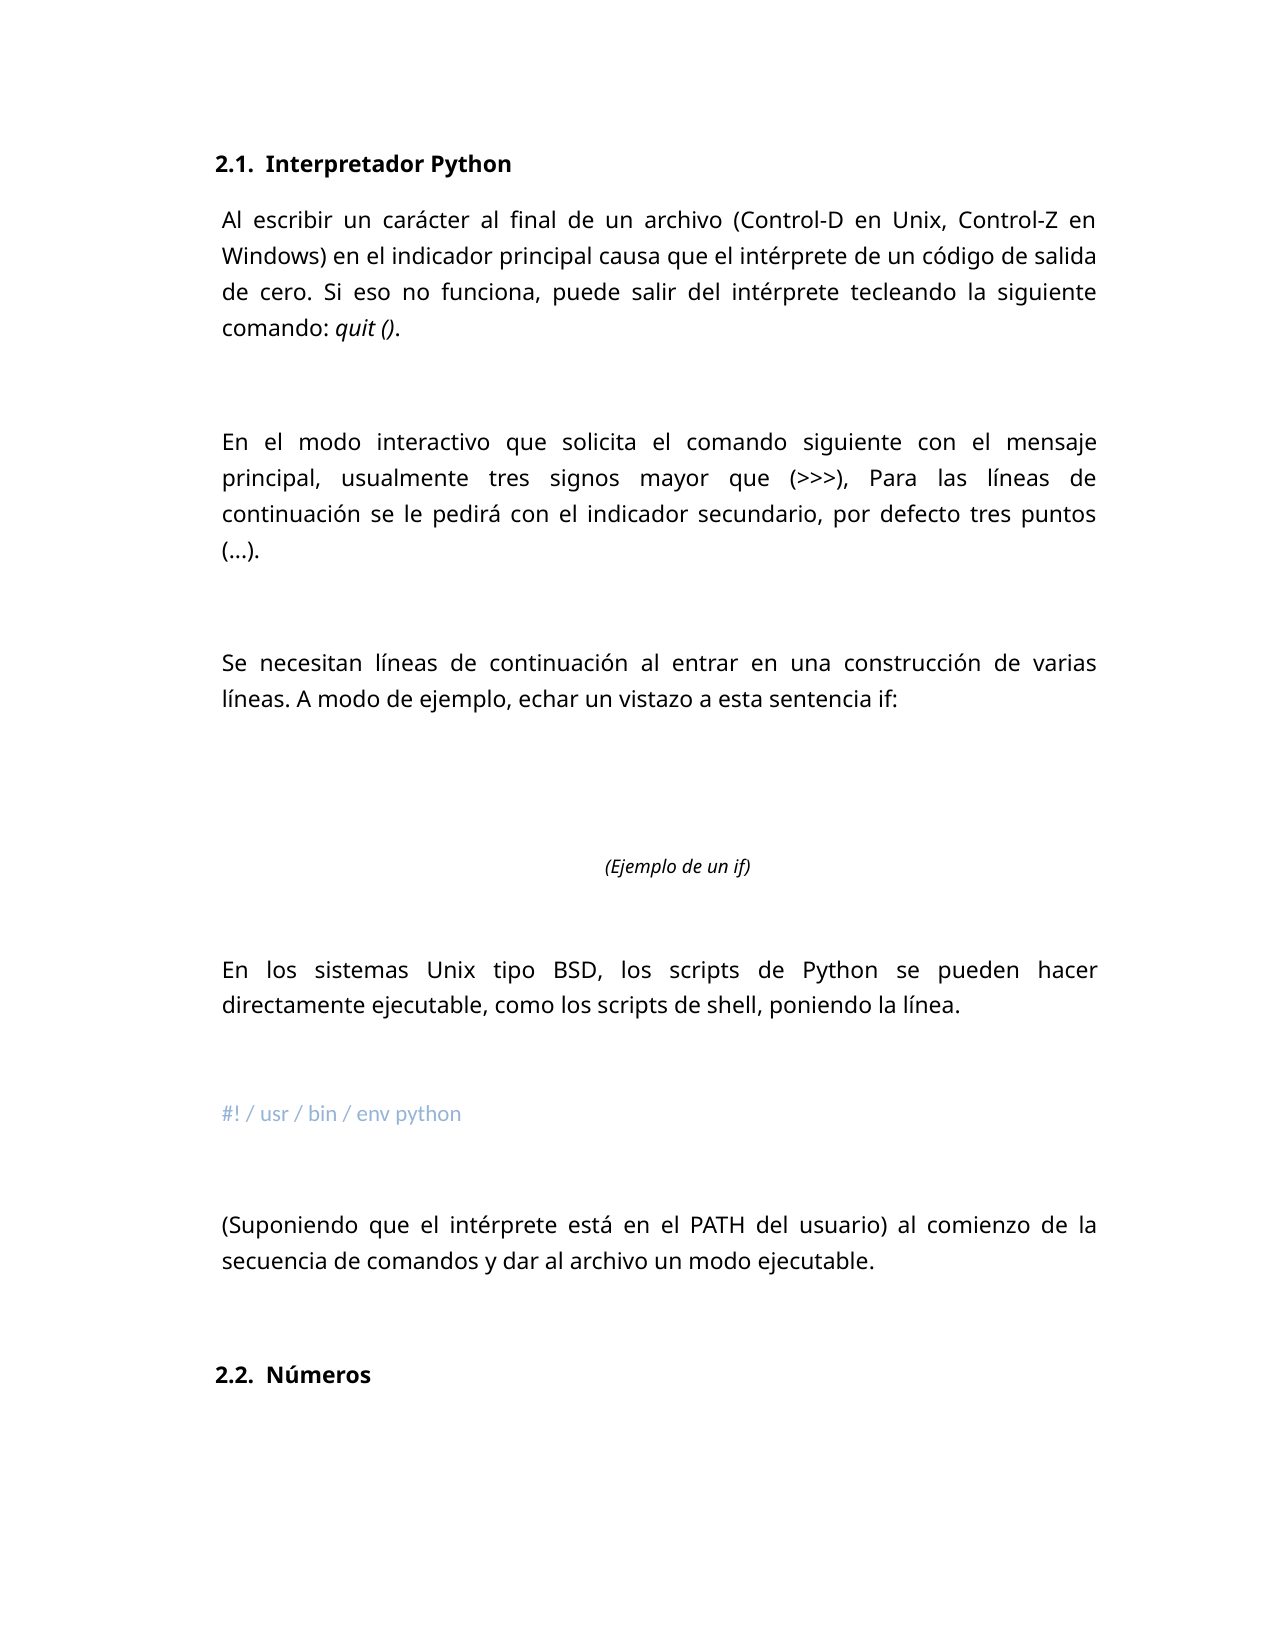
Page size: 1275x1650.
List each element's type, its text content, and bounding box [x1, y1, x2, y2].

text (Suponiendo que el intérprete está en el PATH del usuario) al comienzo de la secuencia de comandos y dar al archivo un modo ejecutable. [222, 1209, 1098, 1276]
text En el modo interactivo que solicita el comando siguiente con el mensaje principal, usualmente tres signos mayor que (>>>), Para las líneas de continuación se le pedirá con el indicador secundario, por defecto tres puntos (...). [222, 426, 1098, 565]
text Al escribir un carácter al final de un archivo (Control-D en Unix, Control-Z en Windows) en el indicador principal causa que el intérprete de un código de salida de cero. Si eso no funciona, puede salir del intérprete tecleando la siguiente comando: quit (). [222, 204, 1098, 343]
text #! / usr / bin / env python [222, 1099, 1098, 1127]
list Interpretador Python [215, 148, 1098, 179]
text (Ejemplo de un if) [260, 853, 1098, 879]
list Números [215, 1358, 1098, 1390]
text En los sistemas Unix tipo BSD, los scripts de Python se pueden hacer directamente ejecutable, como los scripts de shell, poniendo la línea. [222, 953, 1098, 1021]
text Se necesitan líneas de continuación al entrar en una construcción de varias líneas. A modo de ejemplo, echar un vistazo a esta sentencia if: [222, 647, 1098, 714]
